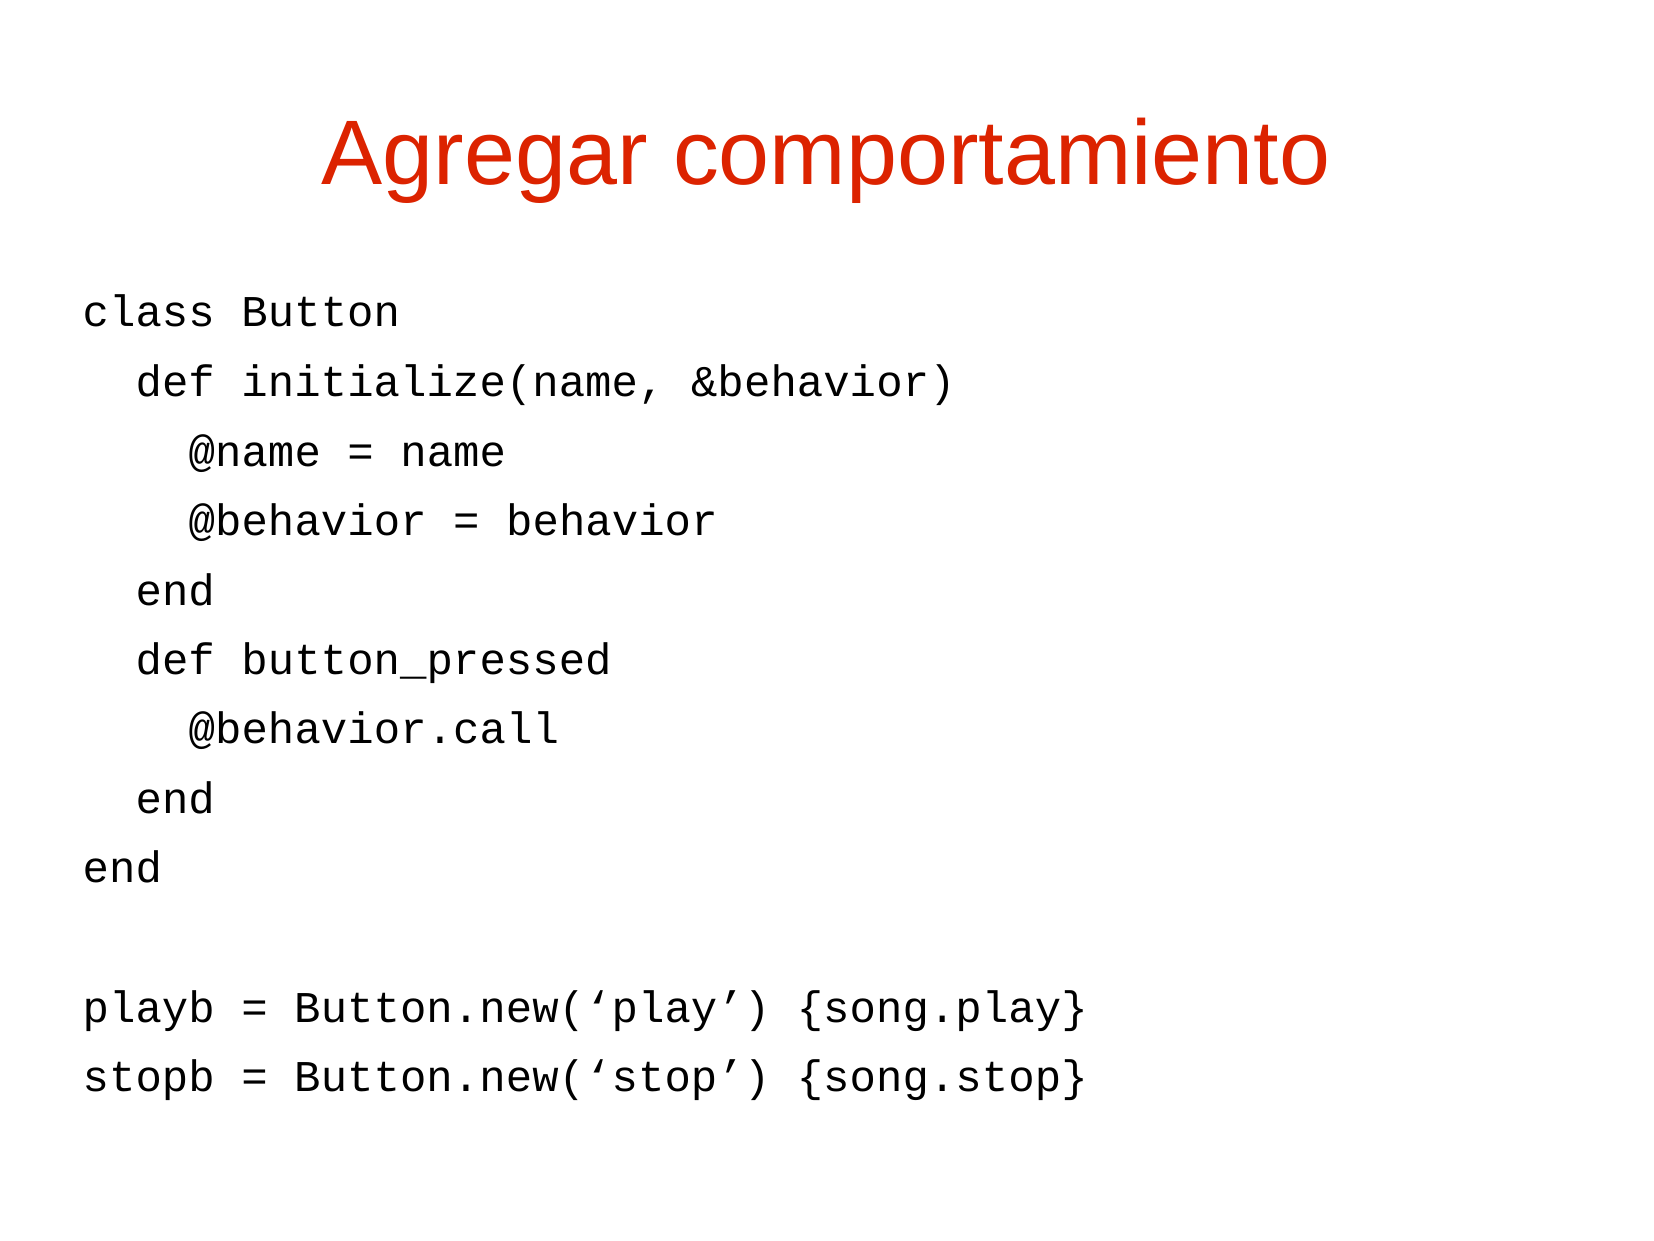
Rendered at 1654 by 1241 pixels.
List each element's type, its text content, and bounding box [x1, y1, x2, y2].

list class Button def initialize(name, &behavior) @name = name @behavior = behavior end def button_pressed @behavior.call end end playb = Button.new(‘play’) {song.play} stopb = Button.new(‘stop’) {song.stop} [82, 290, 1571, 1109]
title Agregar comportamiento [82, 49, 1571, 257]
